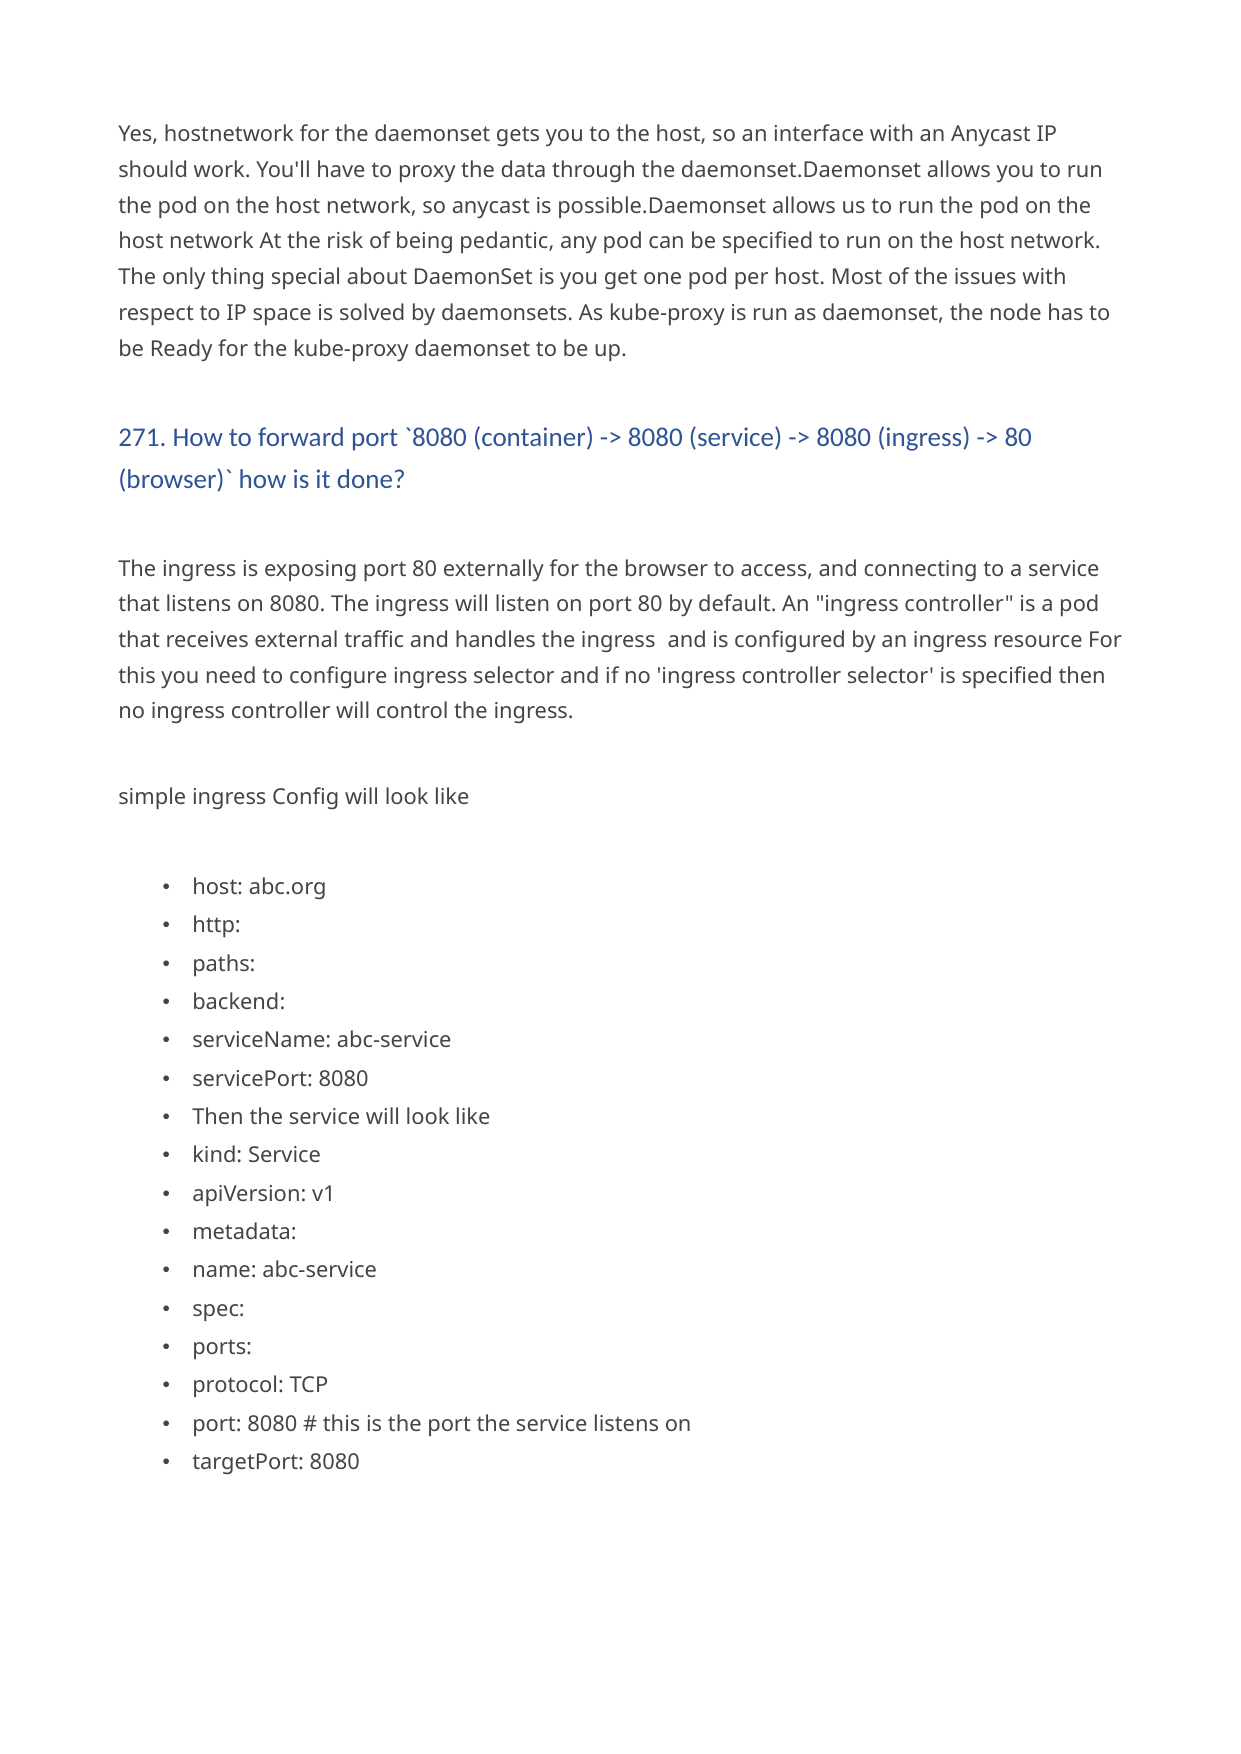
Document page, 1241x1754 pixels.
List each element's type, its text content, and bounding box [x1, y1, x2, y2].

list kind: Service [162, 1139, 1122, 1169]
list ports: [162, 1331, 1122, 1361]
list metadata: [162, 1216, 1122, 1246]
list targetPort: 8080 [162, 1446, 1122, 1476]
list protocol: TCP [162, 1369, 1122, 1399]
list http: [162, 909, 1122, 939]
subtitle 271. How to forward port `8080 (container) -> 8080 (service) -> 8080 (ingress) -> 80 (browser)` how is it done? [118, 420, 1122, 496]
text simple ingress Config will look like [118, 781, 1122, 811]
text Yes, hostnetwork for the daemonset gets you to the host, so an interface with an Anycast IP should work. You'll have to proxy the data through the daemonset.Daemonset allows you to run the pod on the host network, so anycast is possible.Daemonset allows us to run the pod on the host network At the risk of being pedantic, any pod can be specified to run on the host network. The only thing special about DaemonSet is you get one pod per host. Most of the issues with respect to IP space is solved by daemonsets. As kube-proxy is run as daemonset, the node has to be Ready for the kube-proxy daemonset to be up. [118, 118, 1122, 362]
text The ingress is exposing port 80 externally for the browser to access, and connecting to a service that listens on 8080. The ingress will listen on port 80 by default. An "ingress controller" is a pod that receives external traffic and handles the ingress and is configured by an ingress resource For this you need to configure ingress selector and if no 'ingress controller selector' is specified then no ingress controller will control the ingress. [118, 553, 1122, 725]
list serviceName: abc-service [162, 1024, 1122, 1054]
list servicePort: 8080 [162, 1063, 1122, 1093]
list name: abc-service [162, 1254, 1122, 1284]
list port: 8080 # this is the port the service listens on [162, 1408, 1122, 1438]
list backend: [162, 986, 1122, 1016]
list paths: [162, 948, 1122, 978]
list Then the service will look like [162, 1101, 1122, 1131]
list spec: [162, 1293, 1122, 1323]
list host: abc.org [162, 871, 1122, 901]
list apiVersion: v1 [162, 1178, 1122, 1208]
